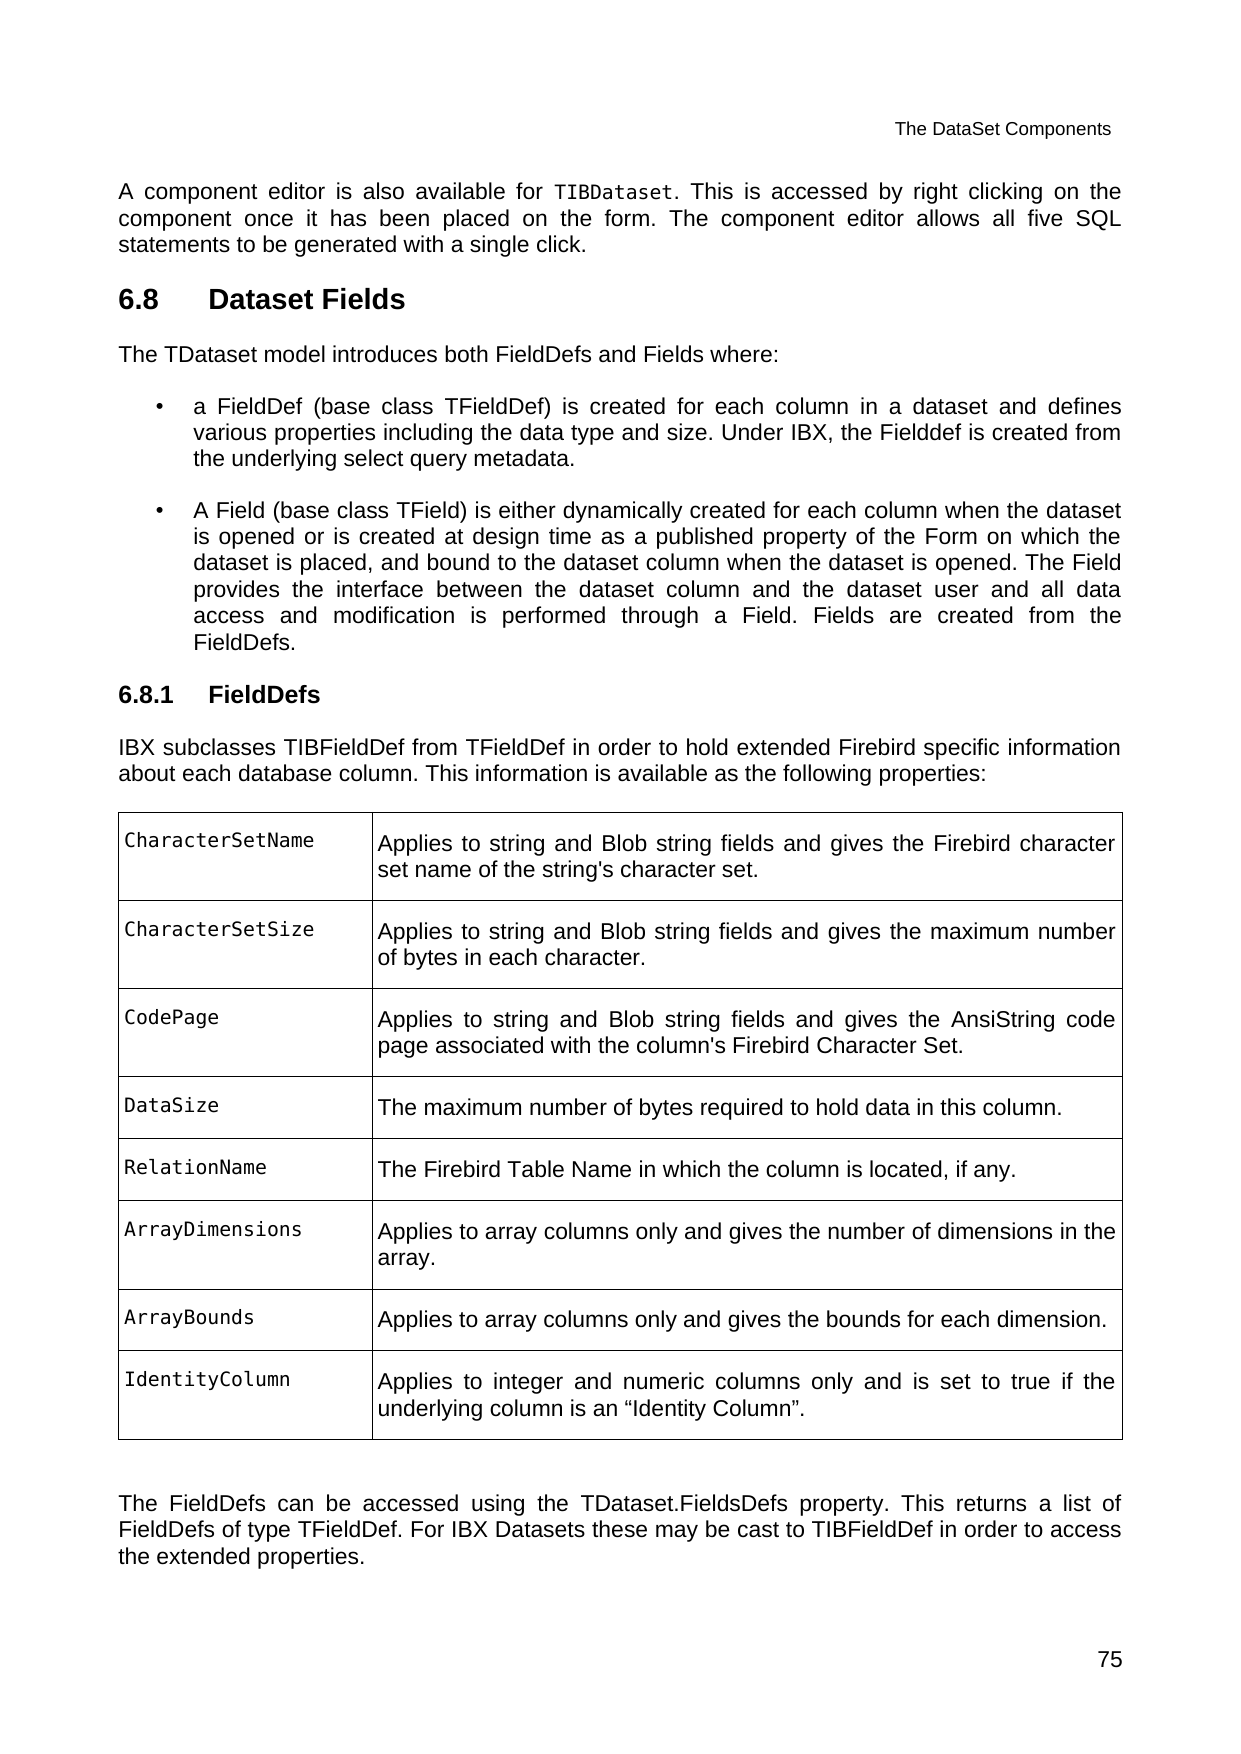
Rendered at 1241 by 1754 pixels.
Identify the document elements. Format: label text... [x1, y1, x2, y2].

table_cell DataSize [119, 1077, 372, 1138]
table_cell Applies to integer and numeric columns only and is set to true if the underlying column is an “Identity Column”. [373, 1351, 1122, 1438]
table_cell CodePage [119, 989, 372, 1076]
table_cell Applies to string and Blob string fields and gives the maximum number of bytes in each character. [373, 901, 1122, 988]
table_header Applies to string and Blob string fields and gives the Firebird character set name of the string's character set. [373, 813, 1122, 900]
table_cell The Firebird Table Name in which the column is located, if any. [373, 1139, 1122, 1200]
table_cell ArrayDimensions [119, 1201, 372, 1288]
table_cell Applies to string and Blob string fields and gives the AnsiString code page associated with the column's Firebird Character Set. [373, 989, 1122, 1076]
list A Field (base class TField) is either dynamically created for each column when the dataset is opened or is created at design time as a published property of the Form on which the dataset is placed, and bound to the dataset column when the dataset is opened. The Field provides the interface between the dataset column and the dataset user and all data access and modification is performed through a Field. Fields are created from the FieldDefs. [156, 497, 1122, 655]
table_cell ArrayBounds [119, 1290, 372, 1350]
text The TDataset model introduces both FieldDefs and Fields where: [118, 341, 1122, 368]
table_header CharacterSetName [119, 813, 372, 900]
text IBX subclasses TIBFieldDef from TFieldDef in order to hold extended Firebird specific information about each database column. This information is available as the following properties: [118, 734, 1122, 787]
table_cell RelationName [119, 1139, 372, 1200]
table_cell CharacterSetSize [119, 901, 372, 988]
table_cell Applies to array columns only and gives the number of dimensions in the array. [373, 1201, 1122, 1288]
subtitle FieldDefs [118, 680, 1122, 708]
subtitle Dataset Fields [118, 282, 1122, 316]
text A component editor is also available for TIBDataset. This is accessed by right clicking on the component once it has been placed on the form. The component editor allows all five SQL statements to be generated with a single click. [118, 178, 1122, 257]
table_cell The maximum number of bytes required to hold data in this column. [373, 1077, 1122, 1138]
list a FieldDef (base class TFieldDef) is created for each column in a dataset and defines various properties including the data type and size. Under IBX, the Fielddef is created from the underlying select query metadata. [156, 393, 1122, 472]
table_cell Applies to array columns only and gives the bounds for each dimension. [373, 1290, 1122, 1350]
text The FieldDefs can be accessed using the TDataset.FieldsDefs property. This returns a list of FieldDefs of type TFieldDef. For IBX Datasets these may be cast to TIBFieldDef in order to access the extended properties. [118, 1490, 1122, 1569]
table_cell IdentityColumn [119, 1351, 372, 1438]
